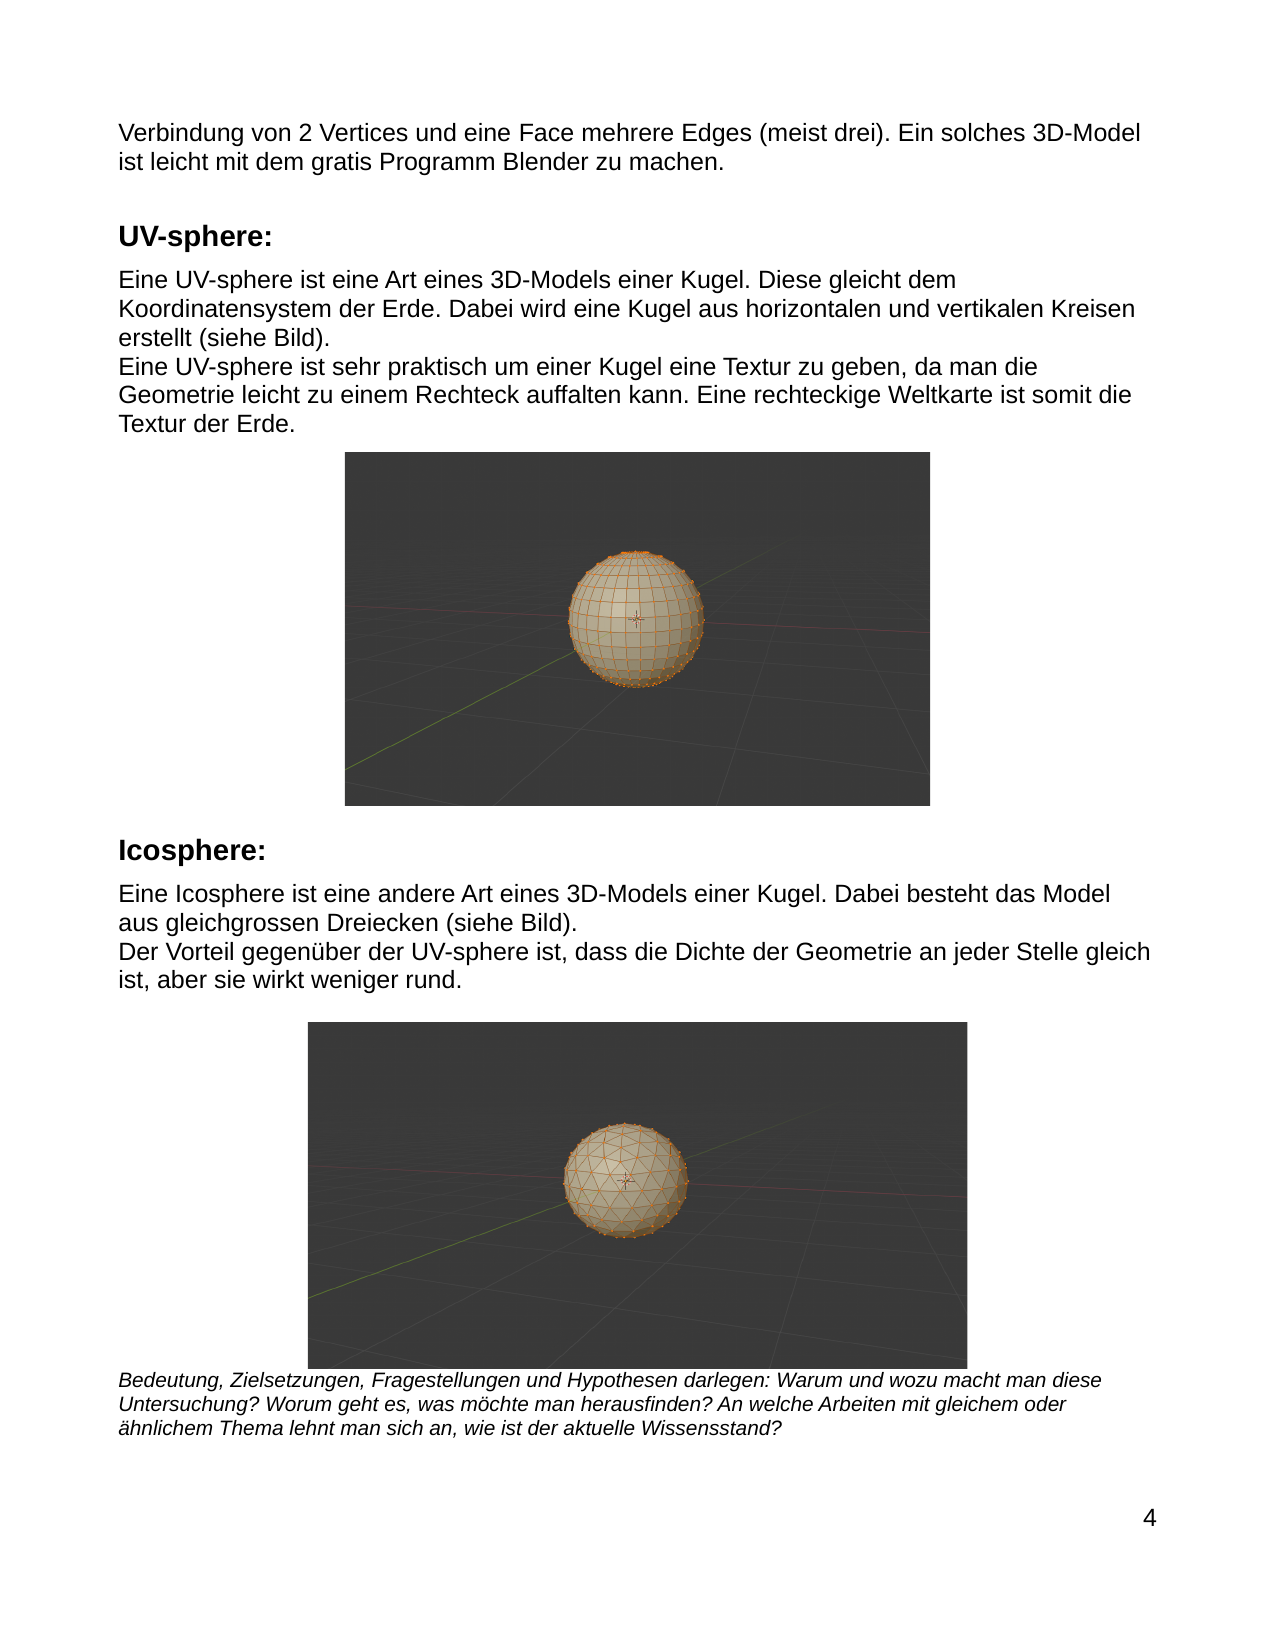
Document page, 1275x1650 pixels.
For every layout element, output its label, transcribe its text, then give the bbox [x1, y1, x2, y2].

picture [307, 1022, 968, 1369]
text Eine Icosphere ist eine andere Art eines 3D-Models einer Kugel. Dabei besteht das Model aus gleichgrossen Dreiecken (siehe Bild). Der Vorteil gegenüber der UV-sphere ist, dass die Dichte der Geometrie an jeder Stelle gleich ist, aber sie wirkt weniger rund. [118, 879, 1157, 994]
picture [344, 452, 931, 806]
text Verbindung von 2 Vertices und eine Face mehrere Edges (meist drei). Ein solches 3D-Model ist leicht mit dem gratis Programm Blender zu machen. [118, 118, 1157, 176]
subtitle Icosphere: [118, 833, 1157, 867]
text Bedeutung, Zielsetzungen, Fragestellungen und Hypothesen darlegen: Warum und wozu macht man diese Untersuchung? Worum geht es, was möchte man herausfinden? An welche Arbeiten mit gleichem oder ähnlichem Thema lehnt man sich an, wie ist der aktuelle Wissensstand? [118, 1368, 1157, 1440]
text Eine UV-sphere ist eine Art eines 3D-Models einer Kugel. Diese gleicht dem Koordinatensystem der Erde. Dabei wird eine Kugel aus horizontalen und vertikalen Kreisen erstellt (siehe Bild). Eine UV-sphere ist sehr praktisch um einer Kugel eine Textur zu geben, da man die Geometrie leicht zu einem Rechteck auffalten kann. Eine rechteckige Weltkarte ist somit die Textur der Erde. [118, 265, 1157, 438]
subtitle UV-sphere: [118, 219, 1157, 253]
